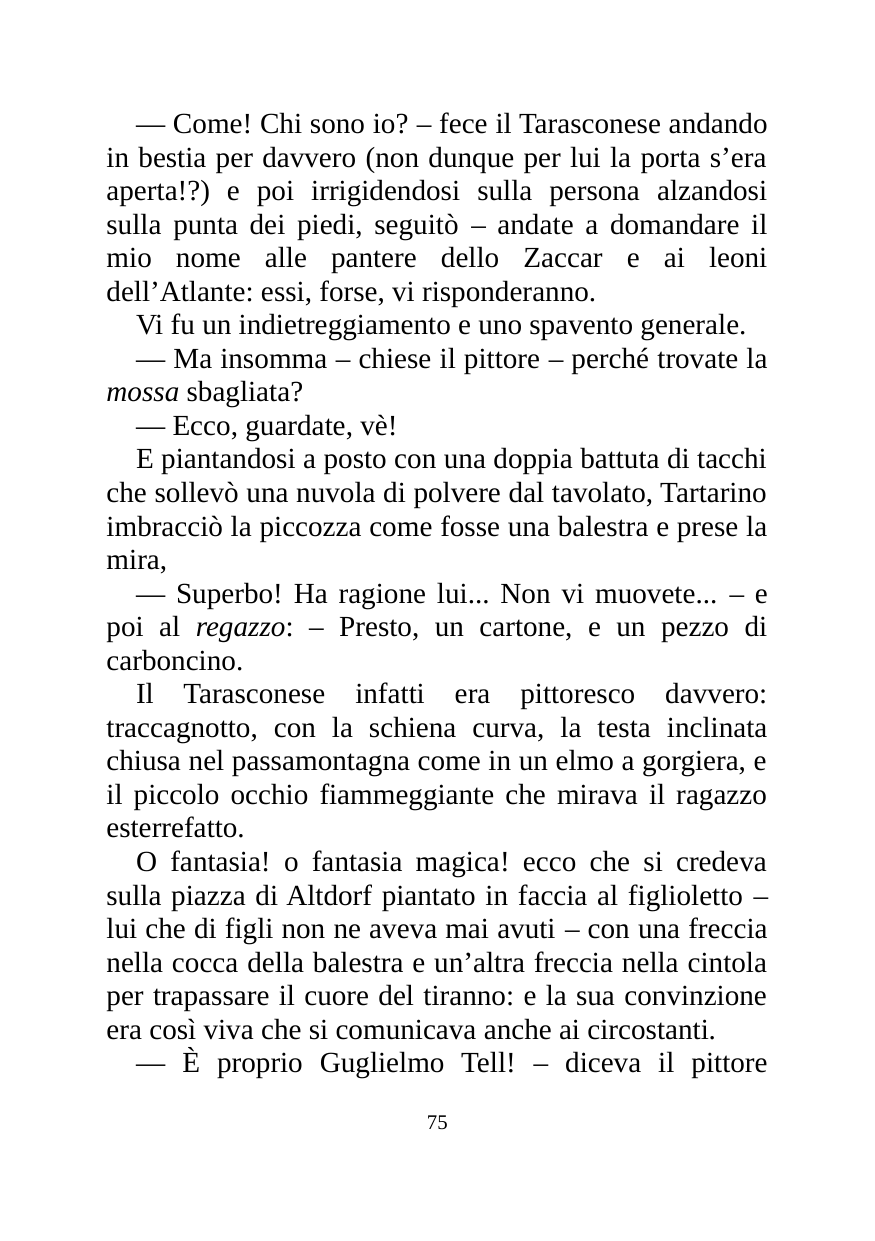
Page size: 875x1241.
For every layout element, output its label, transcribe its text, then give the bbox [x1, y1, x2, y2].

text Il Tarasconese infatti era pittoresco davvero: traccagnotto, con la schiena curva, la testa inclinata chiusa nel passamontagna come in un elmo a gorgiera, e il piccolo occhio fiammeggiante che mirava il ragazzo esterrefatto. [106, 676, 768, 844]
text — È proprio Guglielmo Tell! – diceva il pittore [106, 1045, 768, 1079]
text — Superbo! Ha ragione lui... Non vi muovete... – e poi al regazzo: – Presto, un cartone, e un pezzo di carboncino. [106, 576, 768, 676]
text E piantandosi a posto con una doppia battuta di tacchi che sollevò una nuvola di polvere dal tavolato, Tartarino imbracciò la piccozza come fosse una balestra e prese la mira, [106, 442, 768, 576]
text — Come! Chi sono io? – fece il Tarasconese andando in bestia per davvero (non dunque per lui la porta s’era aperta!?) e poi irrigidendosi sulla persona alzandosi sulla punta dei piedi, seguitò – andate a domandare il mio nome alle pantere dello Zaccar e ai leoni dell’Atlante: essi, forse, vi risponderanno. [106, 106, 768, 307]
text — Ma insomma – chiese il pittore – perché trovate la mossa sbagliata? [106, 341, 768, 408]
text O fantasia! o fantasia magica! ecco che si credeva sulla piazza di Altdorf piantato in faccia al figlioletto – lui che di figli non ne aveva mai avuti – con una freccia nella cocca della balestra e un’altra freccia nella cintola per trapassare il cuore del tiranno: e la sua convinzione era così viva che si comunicava anche ai circostanti. [106, 844, 768, 1045]
text Vi fu un indietreggiamento e uno spavento generale. [106, 307, 768, 341]
text — Ecco, guardate, vè! [106, 408, 768, 442]
